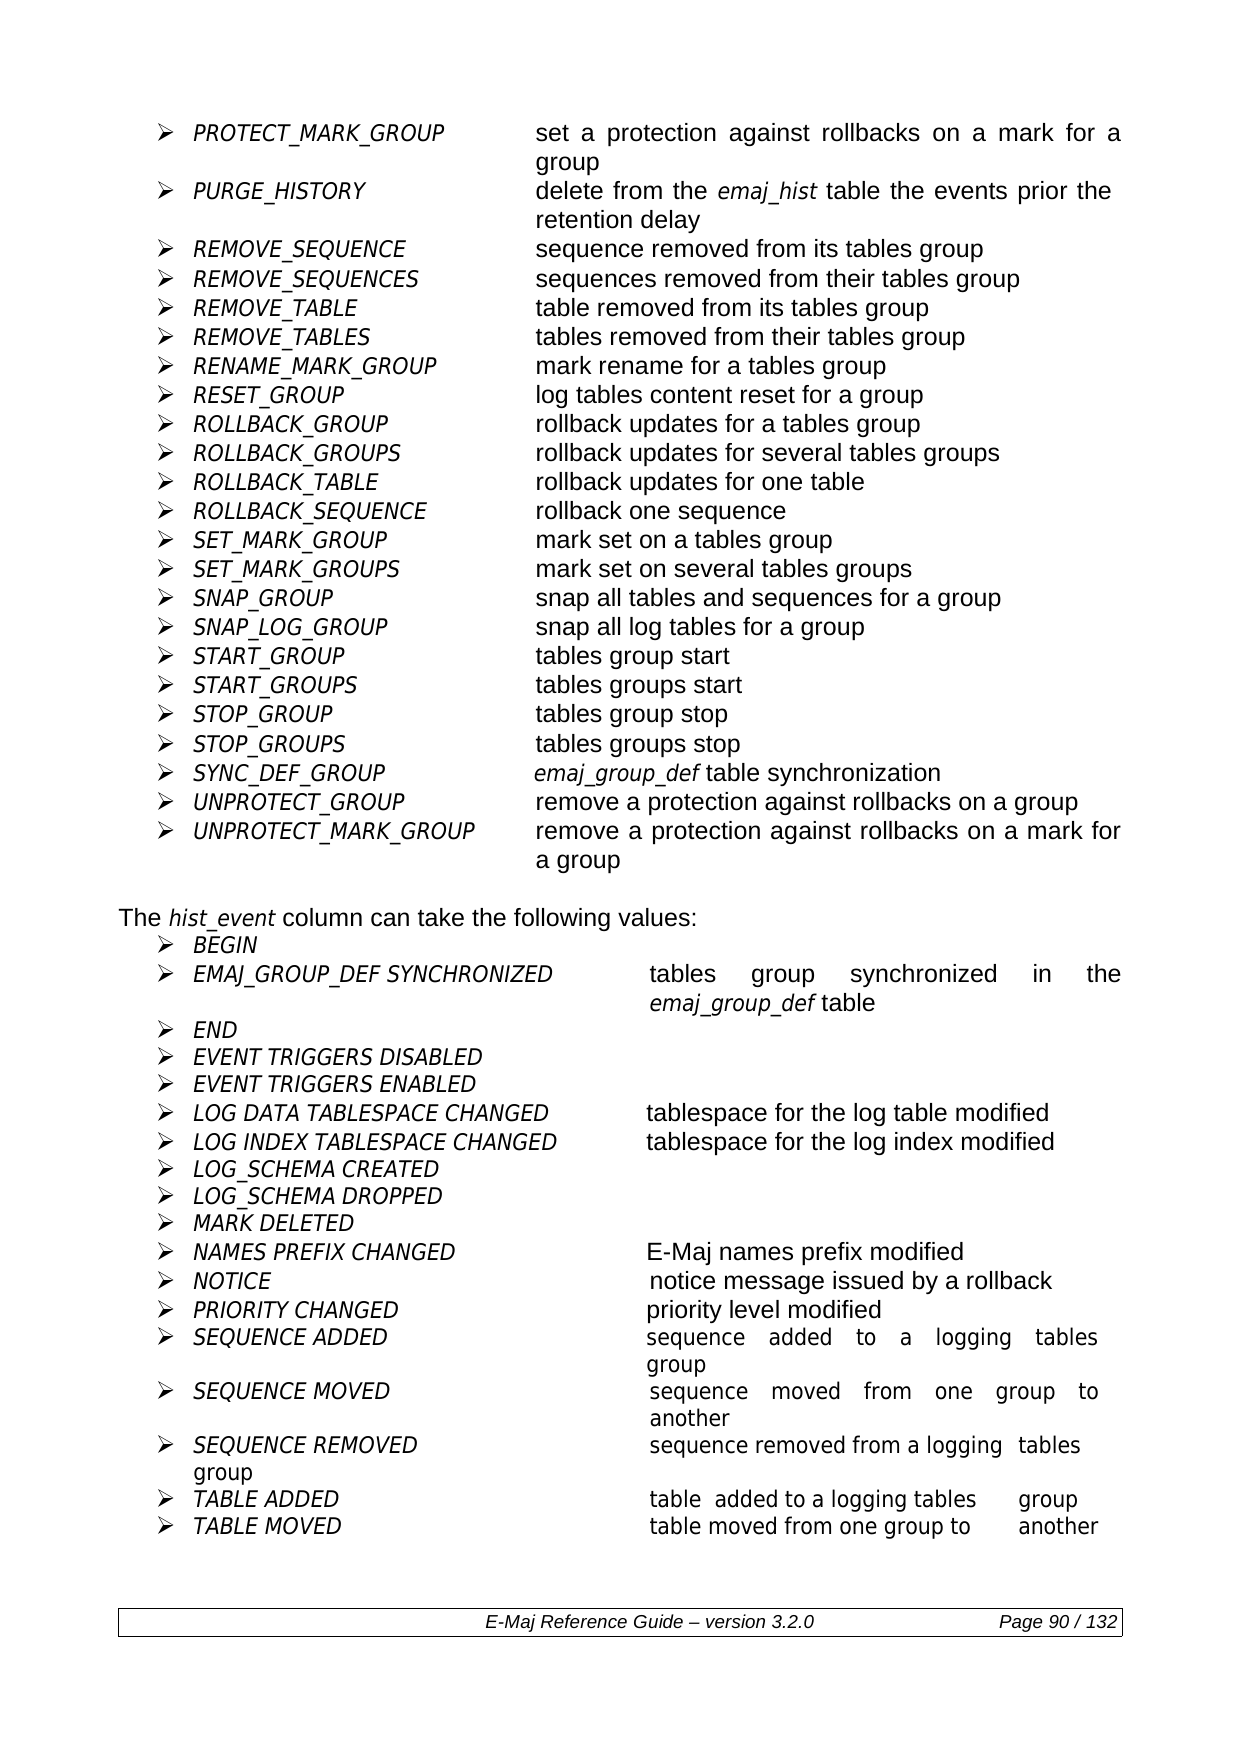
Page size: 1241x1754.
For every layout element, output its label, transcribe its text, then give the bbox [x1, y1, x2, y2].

list PROTECT_MARK_GROUP set a protection against rollbacks on a mark for a group [156, 118, 1122, 176]
list EVENT TRIGGERS ENABLED [156, 1071, 1122, 1098]
list REMOVE_TABLE table removed from its tables group [156, 292, 1122, 322]
list EMAJ_GROUP_DEF SYNCHRONIZED tables group synchronized in the emaj_group_def table [156, 959, 1122, 1017]
list SEQUENCE MOVED sequence moved from one group to another [156, 1378, 1122, 1432]
list UNPROTECT_MARK_GROUP remove a protection against rollbacks on a mark for a group [156, 816, 1122, 874]
list REMOVE_SEQUENCE sequence removed from its tables group [156, 234, 1122, 263]
list PRIORITY CHANGED priority level modified [156, 1295, 1122, 1324]
list NAMES PREFIX CHANGED E-Maj names prefix modified [156, 1237, 1122, 1266]
list STOP_GROUP tables group stop [156, 699, 1122, 728]
list LOG DATA TABLESPACE CHANGED tablespace for the log table modified [156, 1098, 1122, 1127]
list SEQUENCE ADDED sequence added to a logging tables group [156, 1324, 1122, 1378]
list UNPROTECT_GROUP remove a protection against rollbacks on a group [156, 787, 1122, 816]
list REMOVE_SEQUENCES sequences removed from their tables group [156, 263, 1122, 292]
list TABLE MOVED table moved from one group to another [156, 1513, 1122, 1540]
list RENAME_MARK_GROUP mark rename for a tables group [156, 351, 1122, 380]
list NOTICE notice message issued by a rollback [156, 1266, 1122, 1295]
list SET_MARK_GROUPS mark set on several tables groups [156, 554, 1122, 583]
list RESET_GROUP log tables content reset for a group [156, 380, 1122, 409]
list SET_MARK_GROUP mark set on a tables group [156, 525, 1122, 554]
list ROLLBACK_TABLE rollback updates for one table [156, 467, 1122, 496]
list END [156, 1017, 1122, 1044]
list TABLE ADDED table added to a logging tables group [156, 1486, 1122, 1513]
list SYNC_DEF_GROUP emaj_group_def table synchronization [156, 757, 1122, 787]
list SNAP_GROUP snap all tables and sequences for a group [156, 583, 1122, 612]
list ROLLBACK_GROUP rollback updates for a tables group [156, 409, 1122, 438]
list LOG_SCHEMA CREATED [156, 1156, 1122, 1183]
list PURGE_HISTORY delete from the emaj_hist table the events prior the retention delay [156, 176, 1122, 234]
list STOP_GROUPS tables groups stop [156, 728, 1122, 757]
list EVENT TRIGGERS DISABLED [156, 1044, 1122, 1071]
list LOG INDEX TABLESPACE CHANGED tablespace for the log index modified [156, 1127, 1122, 1156]
list LOG_SCHEMA DROPPED [156, 1183, 1122, 1210]
list START_GROUP tables group start [156, 641, 1122, 670]
list ROLLBACK_GROUPS rollback updates for several tables groups [156, 438, 1122, 467]
list BEGIN [156, 932, 1122, 959]
list REMOVE_TABLES tables removed from their tables group [156, 322, 1122, 351]
text The hist_event column can take the following values: [118, 903, 1122, 932]
list SEQUENCE REMOVED sequence removed from a logging tables group [156, 1432, 1122, 1486]
list MARK DELETED [156, 1210, 1122, 1237]
list ROLLBACK_SEQUENCE rollback one sequence [156, 496, 1122, 525]
list SNAP_LOG_GROUP snap all log tables for a group [156, 612, 1122, 641]
list START_GROUPS tables groups start [156, 670, 1122, 699]
